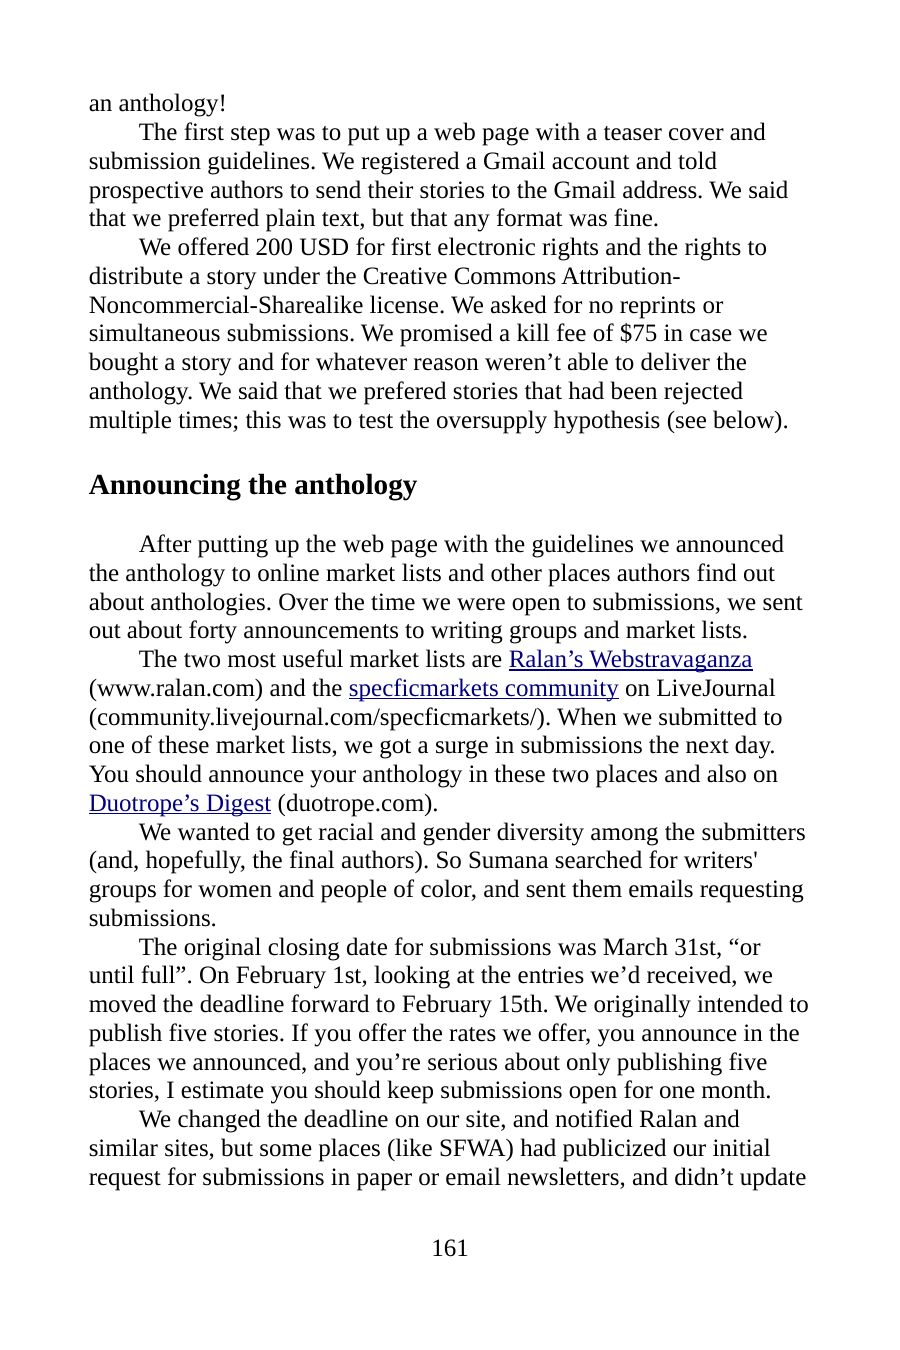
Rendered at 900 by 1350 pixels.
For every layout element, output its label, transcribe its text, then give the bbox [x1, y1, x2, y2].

text After putting up the web page with the guidelines we announced the anthology to online market lists and other places authors find out about anthologies. Over the time we were open to submissions, we sent out about forty announcements to writing groups and market lists. [88, 529, 811, 644]
text The original closing date for submissions was March 31st, “or until full”. On February 1st, looking at the entries we’d received, we moved the deadline forward to February 15th. We originally intended to publish five stories. If you offer the rates we offer, you announce in the places we announced, and you’re serious about only publishing five stories, I estimate you should keep submissions open for one month. [88, 932, 811, 1104]
text The first step was to put up a web page with a teaser cover and submission guidelines. We registered a Gmail account and told prospective authors to send their stories to the Gmail address. We said that we preferred plain text, but that any format was fine. [88, 117, 811, 232]
subtitle Announcing the anthology [88, 467, 811, 501]
text an anthology! [88, 88, 811, 117]
text We changed the deadline on our site, and notified Ralan and similar sites, but some places (like SFWA) had publicized our initial request for submissions in paper or email newsletters, and didn’t update [88, 1104, 811, 1191]
text We wanted to get racial and gender diversity among the submitters (and, hopefully, the final authors). So Sumana searched for writers' groups for women and people of color, and sent them emails requesting submissions. [88, 817, 811, 932]
text We offered 200 USD for first electronic rights and the rights to distribute a story under the Creative Commons Attribution-Noncommercial-Sharealike license. We asked for no reprints or simultaneous submissions. We promised a kill fee of $75 in case we bought a story and for whatever reason weren’t able to deliver the anthology. We said that we prefered stories that had been rejected multiple times; this was to test the oversupply hypothesis (see below). [88, 232, 811, 433]
text The two most useful market lists are Ralan’s Webstravaganza (www.ralan.com) and the specficmarkets community on LiveJournal (community.livejournal.com/specficmarkets/). When we submitted to one of these market lists, we got a surge in submissions the next day. You should announce your anthology in these two places and also on Duotrope’s Digest (duotrope.com). [88, 644, 811, 817]
